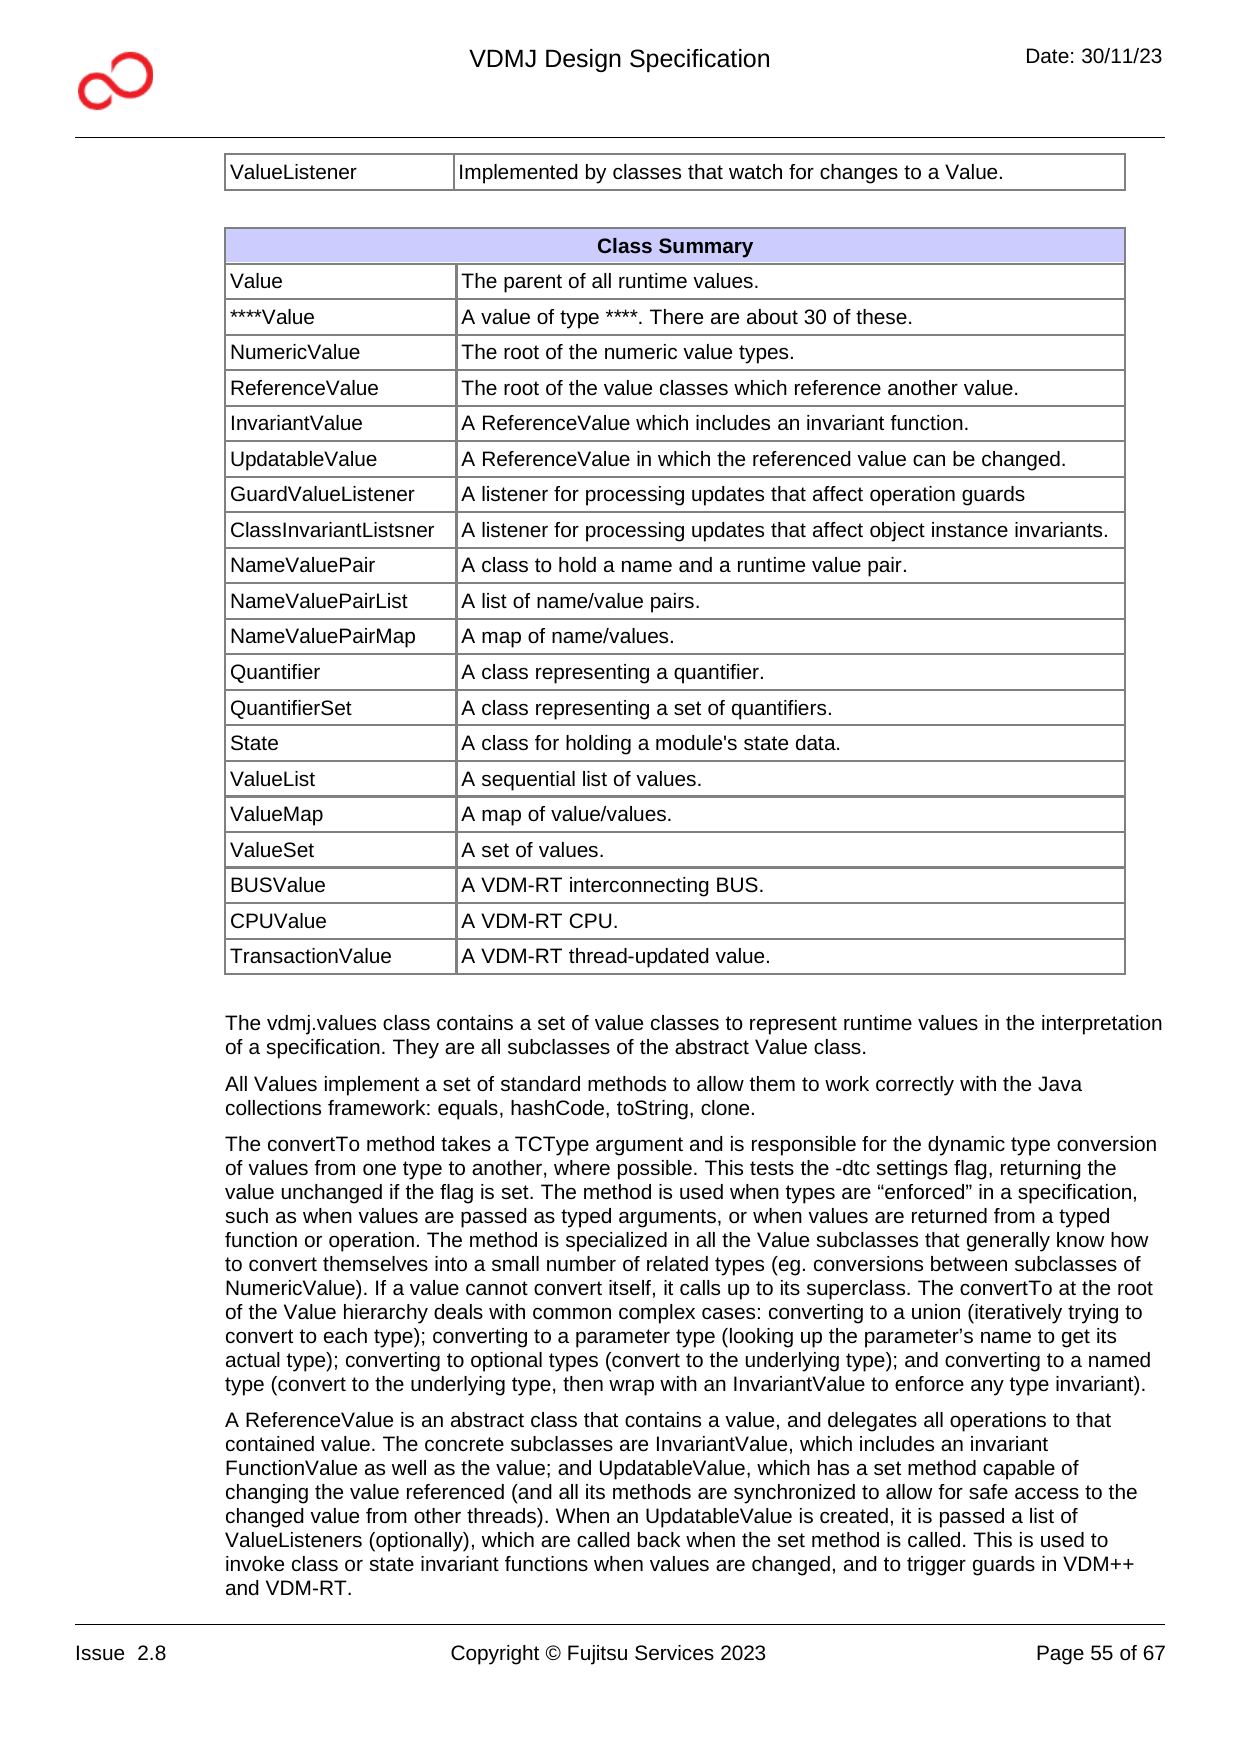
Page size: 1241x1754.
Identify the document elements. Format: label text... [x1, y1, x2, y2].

table_cell A class representing a quantifier. [458, 655, 1124, 689]
table_cell NumericValue [226, 336, 455, 369]
table_cell A sequential list of values. [458, 762, 1124, 795]
table_cell A map of value/values. [458, 798, 1124, 831]
table_cell A map of name/values. [458, 620, 1124, 653]
table_cell ValueListener [226, 155, 453, 188]
table_cell InvariantValue [226, 407, 455, 440]
table_cell A ReferenceValue which includes an invariant function. [458, 407, 1124, 440]
table_cell The parent of all runtime values. [458, 265, 1124, 298]
table_cell A listener for processing updates that affect object instance invariants. [458, 513, 1124, 547]
table_cell A VDM-RT interconnecting BUS. [458, 869, 1124, 902]
table_cell A ReferenceValue in which the referenced value can be changed. [458, 442, 1124, 476]
table_cell UpdatableValue [226, 442, 455, 476]
text A ReferenceValue is an abstract class that contains a value, and delegates all operations to that contained value. The concrete subclasses are InvariantValue, which includes an invariant FunctionValue as well as the value; and UpdatableValue, which has a set method capable of changing the value referenced (and all its methods are synchronized to allow for safe access to the changed value from other threads). When an UpdatableValue is created, it is passed a list of ValueListeners (optionally), which are called back when the set method is called. This is used to invoke class or state invariant functions when values are changed, and to trigger guards in VDM++ and VDM-RT. [225, 1408, 1165, 1600]
table_cell NameValuePair [226, 549, 455, 582]
table_cell TransactionValue [226, 940, 455, 973]
table_cell A VDM-RT thread-updated value. [458, 940, 1124, 973]
table_cell Value [226, 265, 455, 298]
table_cell A listener for processing updates that affect operation guards [458, 478, 1124, 511]
picture [78, 44, 153, 120]
text The vdmj.values class contains a set of value classes to represent runtime values in the interpretation of a specification. They are all subclasses of the abstract Value class. [225, 1011, 1165, 1059]
table_cell GuardValueListener [226, 478, 455, 511]
table_cell BUSValue [226, 869, 455, 902]
table_cell A list of name/value pairs. [458, 584, 1124, 618]
table_cell ****Value [226, 300, 455, 333]
table_cell A value of type ****. There are about 30 of these. [458, 300, 1124, 333]
table_cell ReferenceValue [226, 371, 455, 404]
table_cell Implemented by classes that watch for changes to a Value. [455, 155, 1124, 188]
table_cell NameValuePairList [226, 584, 455, 618]
table_cell CPUValue [226, 904, 455, 937]
table_cell The root of the value classes which reference another value. [458, 371, 1124, 404]
table_cell ValueSet [226, 833, 455, 866]
table_cell Quantifier [226, 655, 455, 689]
table_cell A class for holding a module's state data. [458, 726, 1124, 760]
table_cell A class to hold a name and a runtime value pair. [458, 549, 1124, 582]
text The convertTo method takes a TCType argument and is responsible for the dynamic type conversion of values from one type to another, where possible. This tests the -dtc settings flag, returning the value unchanged if the flag is set. The method is used when types are “enforced” in a specification, such as when values are passed as typed arguments, or when values are returned from a typed function or operation. The method is specialized in all the Value subclasses that generally know how to convert themselves into a small number of related types (eg. conversions between subclasses of NumericValue). If a value cannot convert itself, it calls up to its superclass. The convertTo at the root of the Value hierarchy deals with common complex cases: converting to a union (iteratively trying to convert to each type); converting to a parameter type (looking up the parameter’s name to get its actual type); converting to optional types (convert to the underlying type); and converting to a named type (convert to the underlying type, then wrap with an InvariantValue to enforce any type invariant). [225, 1132, 1165, 1396]
table_cell A set of values. [458, 833, 1124, 866]
table_cell QuantifierSet [226, 691, 455, 724]
table_cell ValueList [226, 762, 455, 795]
table_cell The root of the numeric value types. [458, 336, 1124, 369]
text All Values implement a set of standard methods to allow them to work correctly with the Java collections framework: equals, hashCode, toString, clone. [225, 1072, 1165, 1120]
table_cell State [226, 726, 455, 760]
table_cell ValueMap [226, 798, 455, 831]
table_cell A VDM-RT CPU. [458, 904, 1124, 937]
table_cell ClassInvariantListsner [226, 513, 455, 547]
table_header Class Summary [226, 229, 1124, 262]
table_cell A class representing a set of quantifiers. [458, 691, 1124, 724]
table_cell NameValuePairMap [226, 620, 455, 653]
